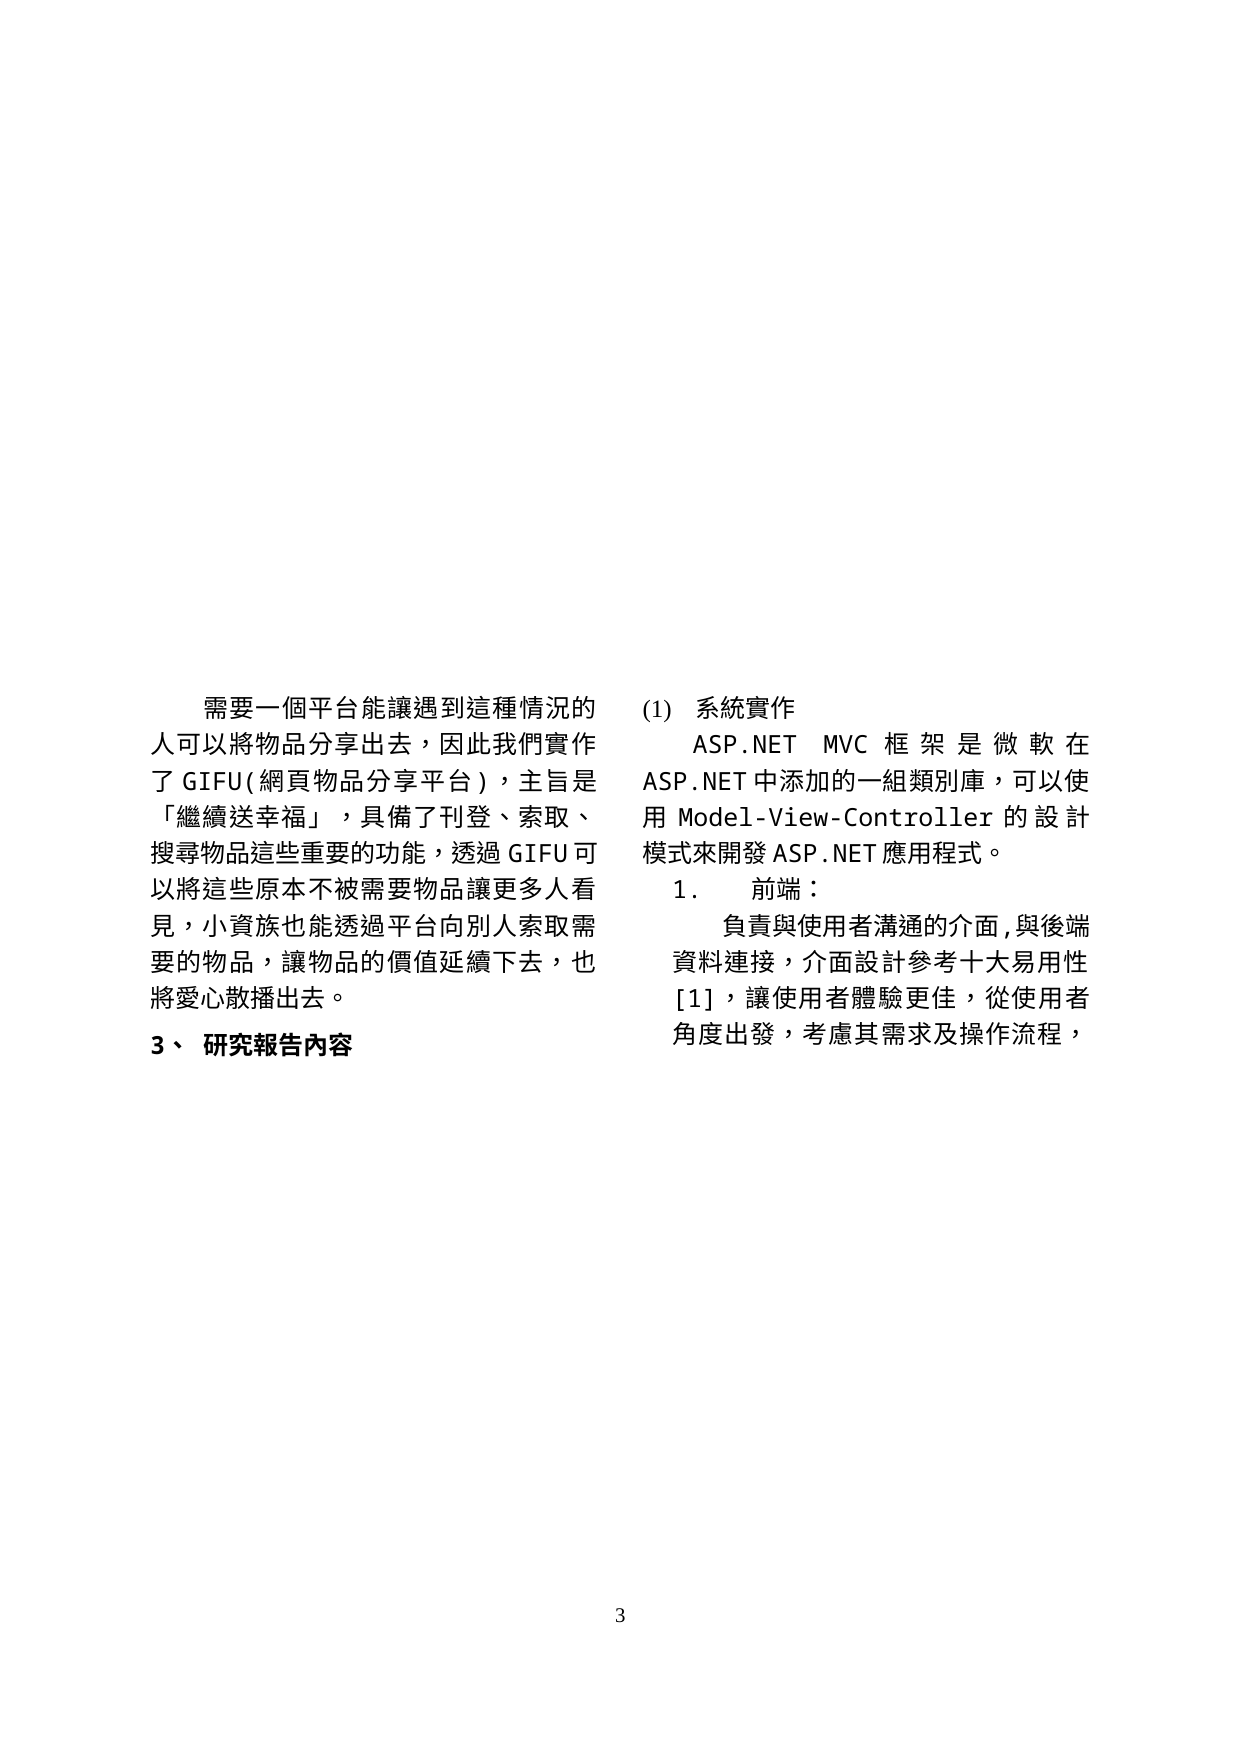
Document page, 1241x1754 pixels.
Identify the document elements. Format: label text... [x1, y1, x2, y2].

list 研究報告內容 [150, 1025, 598, 1062]
text 需要一個平台能讓遇到這種情況的人可以將物品分享出去，因此我們實作了GIFU(網頁物品分享平台)，主旨是「繼續送幸福」，具備了刊登、索取、搜尋物品這些重要的功能，透過GIFU可以將這些原本不被需要物品讓更多人看見，小資族也能透過平台向別人索取需要的物品，讓物品的價值延續下去，也將愛心散播出去。 [150, 689, 598, 1015]
list 前端： [672, 870, 1090, 906]
text ASP.NET MVC框架是微軟在ASP.NET中添加的一組類別庫，可以使用Model-View-Controller的設計模式來開發ASP.NET應用程式。 [642, 725, 1090, 870]
text 負責與使用者溝通的介面,與後端資料連接，介面設計參考十大易用性[1]，讓使用者體驗更佳，從使用者角度出發，考慮其需求及操作流程， [672, 906, 1090, 1051]
list 系統實作 [642, 689, 1090, 725]
